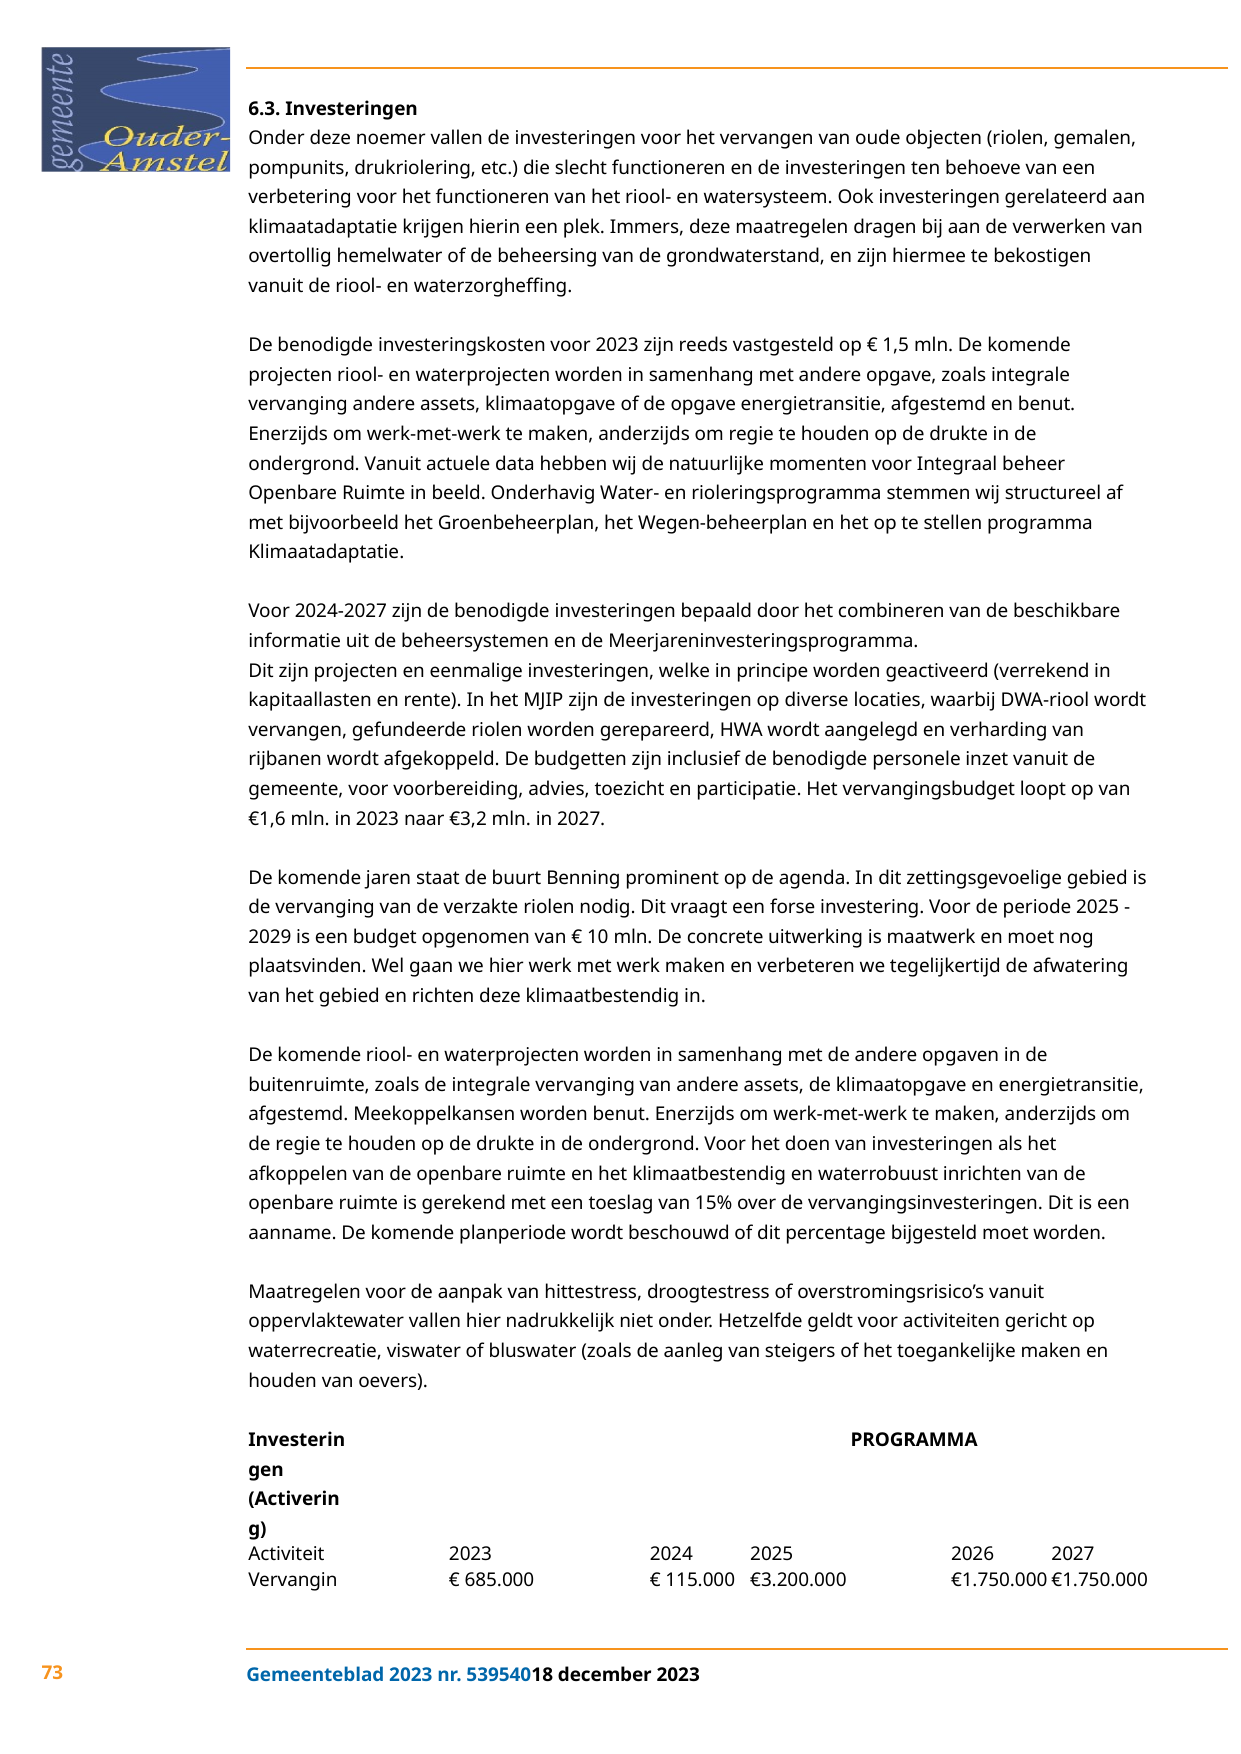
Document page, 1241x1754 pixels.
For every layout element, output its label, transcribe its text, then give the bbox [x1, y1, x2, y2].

table_header [348, 1426, 549, 1541]
picture [41, 47, 231, 172]
table_cell €1.750.000 [951, 1566, 1051, 1592]
table_cell € 685.000 [449, 1566, 649, 1592]
table_cell €3.200.000 [750, 1566, 951, 1592]
table_cell 2027 [1051, 1541, 1152, 1566]
table_cell Vervangin [248, 1566, 348, 1592]
table_cell € 115.000 [650, 1566, 750, 1592]
table_cell €1.750.000 [1051, 1566, 1152, 1592]
table_cell [348, 1541, 449, 1566]
table_cell Activiteit [248, 1541, 348, 1566]
table_cell 2026 [951, 1541, 1051, 1566]
text De komende jaren staat de buurt Benning prominent op de agenda. In dit zettingsgevoelige gebied is de vervanging van de verzakte riolen nodig. Dit vraagt een forse investering. Voor de periode 2025 -2029 is een budget opgenomen van € 10 mln. De concrete uitwerking is maatwerk en moet nog plaatsvinden. Wel gaan we hier werk met werk maken en verbeteren we tegelijkertijd de afwatering van het gebied en richten deze klimaatbestendig in. [248, 864, 1152, 1008]
table_header PROGRAMMA [850, 1426, 1152, 1541]
table_cell 2024 [650, 1541, 750, 1566]
text De benodigde investeringskosten voor 2023 zijn reeds vastgesteld op € 1,5 mln. De komende projecten riool- en waterprojecten worden in samenhang met andere opgave, zoals integrale vervanging andere assets, klimaatopgave of de opgave energietransitie, afgestemd en benut. Enerzijds om werk-met-werk te maken, anderzijds om regie te houden op de drukte in de ondergrond. Vanuit actuele data hebben wij de natuurlijke momenten voor Integraal beheer Openbare Ruimte in beeld. Onderhavig Water- en rioleringsprogramma stemmen wij structureel af met bijvoorbeeld het Groenbeheerplan, het Wegen-beheerplan en het op te stellen programma Klimaatadaptatie. [248, 331, 1152, 564]
text Dit zijn projecten en eenmalige investeringen, welke in principe worden geactiveerd (verrekend in kapitaallasten en rente). In het MJIP zijn de investeringen op diverse locaties, waarbij DWA-riool wordt vervangen, gefundeerde riolen worden gerepareerd, HWA wordt aangelegd en verharding van rijbanen wordt afgekoppeld. De budgetten zijn inclusief de benodigde personele inzet vanuit de gemeente, voor voorbereiding, advies, toezicht en participatie. Het vervangingsbudget loopt op van €1,6 mln. in 2023 naar €3,2 mln. in 2027. [248, 657, 1152, 831]
text 6.3. Investeringen [248, 95, 1152, 121]
table_header Investeringen (Activering) [248, 1426, 348, 1541]
text De komende riool- en waterprojecten worden in samenhang met de andere opgaven in de buitenruimte, zoals de integrale vervanging van andere assets, de klimaatopgave en energietransitie, afgestemd. Meekoppelkansen worden benut. Enerzijds om werk-met-werk te maken, anderzijds om de regie te houden op de drukte in de ondergrond. Voor het doen van investeringen als het afkoppelen van de openbare ruimte en het klimaatbestendig en waterrobuust inrichten van de openbare ruimte is gerekend met een toeslag van 15% over de vervangingsinvesteringen. Dit is een aanname. De komende planperiode wordt beschouwd of dit percentage bijgesteld moet worden. [248, 1041, 1152, 1245]
table_cell 2025 [750, 1541, 951, 1566]
table_cell 2023 [449, 1541, 649, 1566]
table_header [549, 1426, 850, 1541]
text Onder deze noemer vallen de investeringen voor het vervangen van oude objecten (riolen, gemalen, pompunits, drukriolering, etc.) die slecht functioneren en de investeringen ten behoeve van een verbetering voor het functioneren van het riool- en watersysteem. Ook investeringen gerelateerd aan klimaatadaptatie krijgen hierin een plek. Immers, deze maatregelen dragen bij aan de verwerken van overtollig hemelwater of de beheersing van de grondwaterstand, en zijn hiermee te bekostigen vanuit de riool- en waterzorgheffing. [248, 124, 1152, 298]
text Voor 2024-2027 zijn de benodigde investeringen bepaald door het combineren van de beschikbare informatie uit de beheersystemen en de Meerjareninvesteringsprogramma. [248, 598, 1152, 653]
text Maatregelen voor de aanpak van hittestress, droogtestress of overstromingsrisico’s vanuit oppervlaktewater vallen hier nadrukkelijk niet onder. Hetzelfde geldt voor activiteiten gericht op waterrecreatie, viswater of bluswater (zoals de aanleg van steigers of het toegankelijke maken en houden van oevers). [248, 1278, 1152, 1393]
table_cell [348, 1566, 449, 1592]
